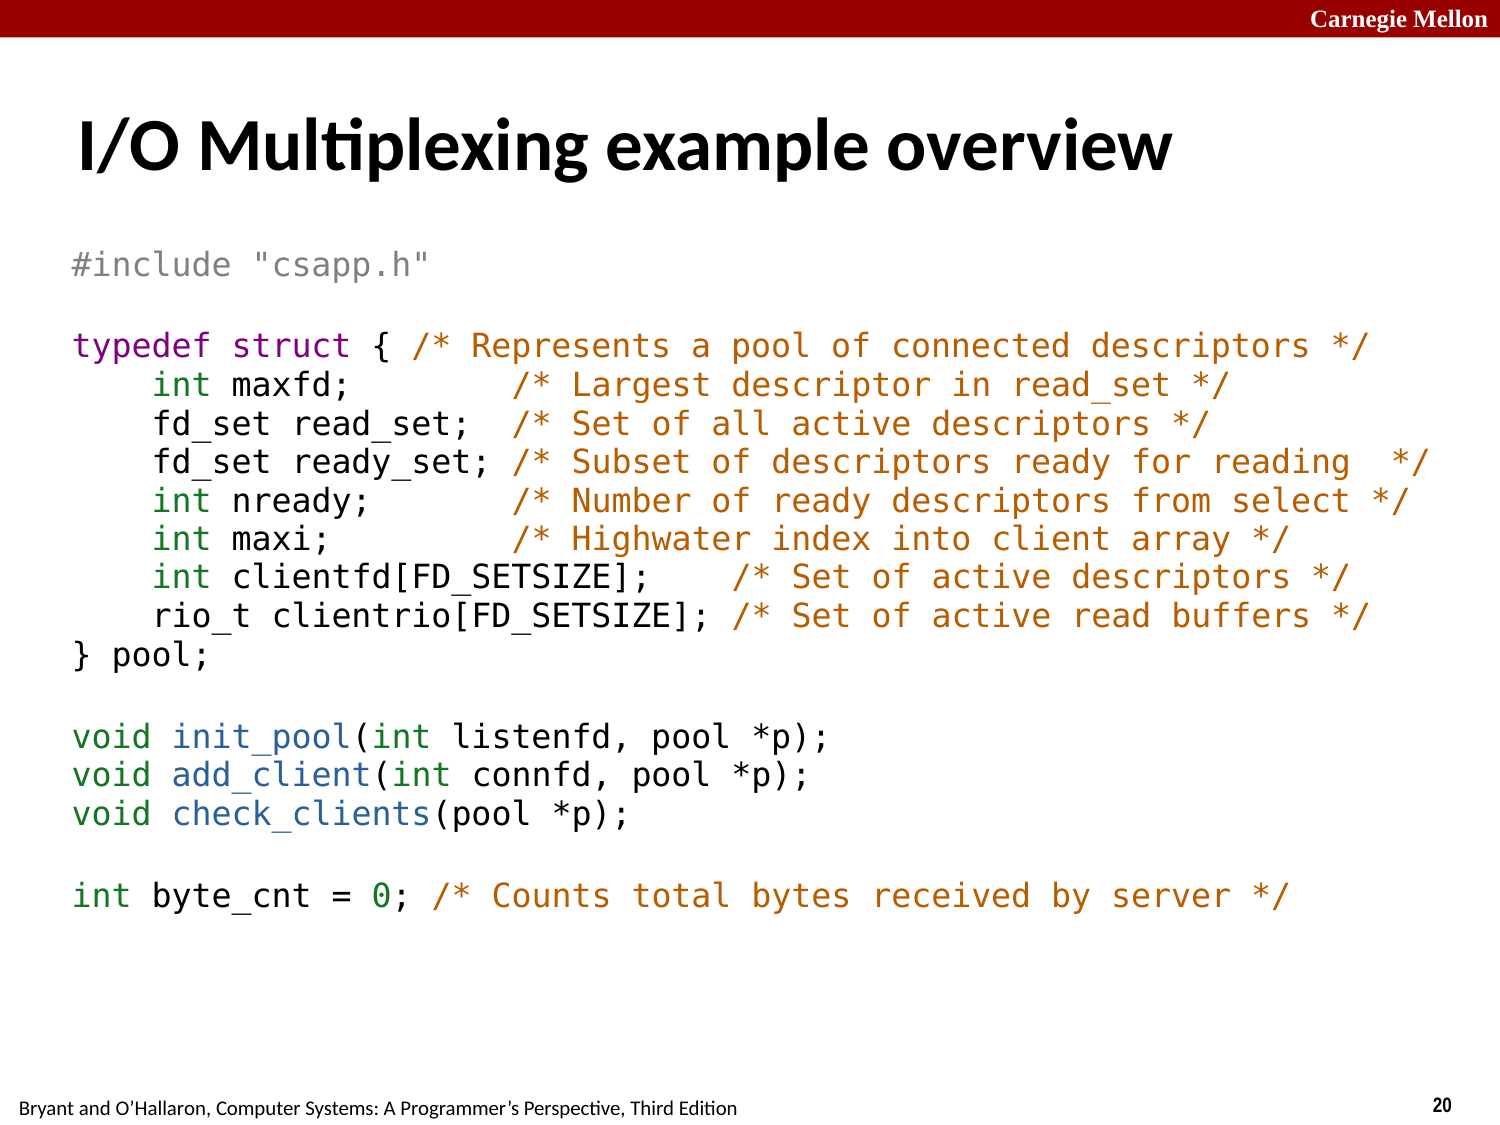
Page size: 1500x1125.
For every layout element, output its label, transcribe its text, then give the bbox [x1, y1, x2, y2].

title I/O Multiplexing example overview [62, 93, 1337, 188]
text_box #include "csapp.h" typedef struct { /* Represents a pool of connected descriptors */ int maxfd; /* Largest descriptor in read_set */ fd_set read_set; /* Set of all active descriptors */ fd_set ready_set; /* Subset of descriptors ready for reading */ int nready; /* Number of ready descriptors from select */ int maxi; /* Highwater index into client array */ int clientfd[FD_SETSIZE]; /* Set of active descriptors */ rio_t clientrio[FD_SETSIZE]; /* Set of active read buffers */ } pool; void init_pool(int listenfd, pool *p); void add_client(int connfd, pool *p); void check_clients(pool *p); int byte_cnt = 0; /* Counts total bytes received by server */ [56, 237, 1471, 1015]
